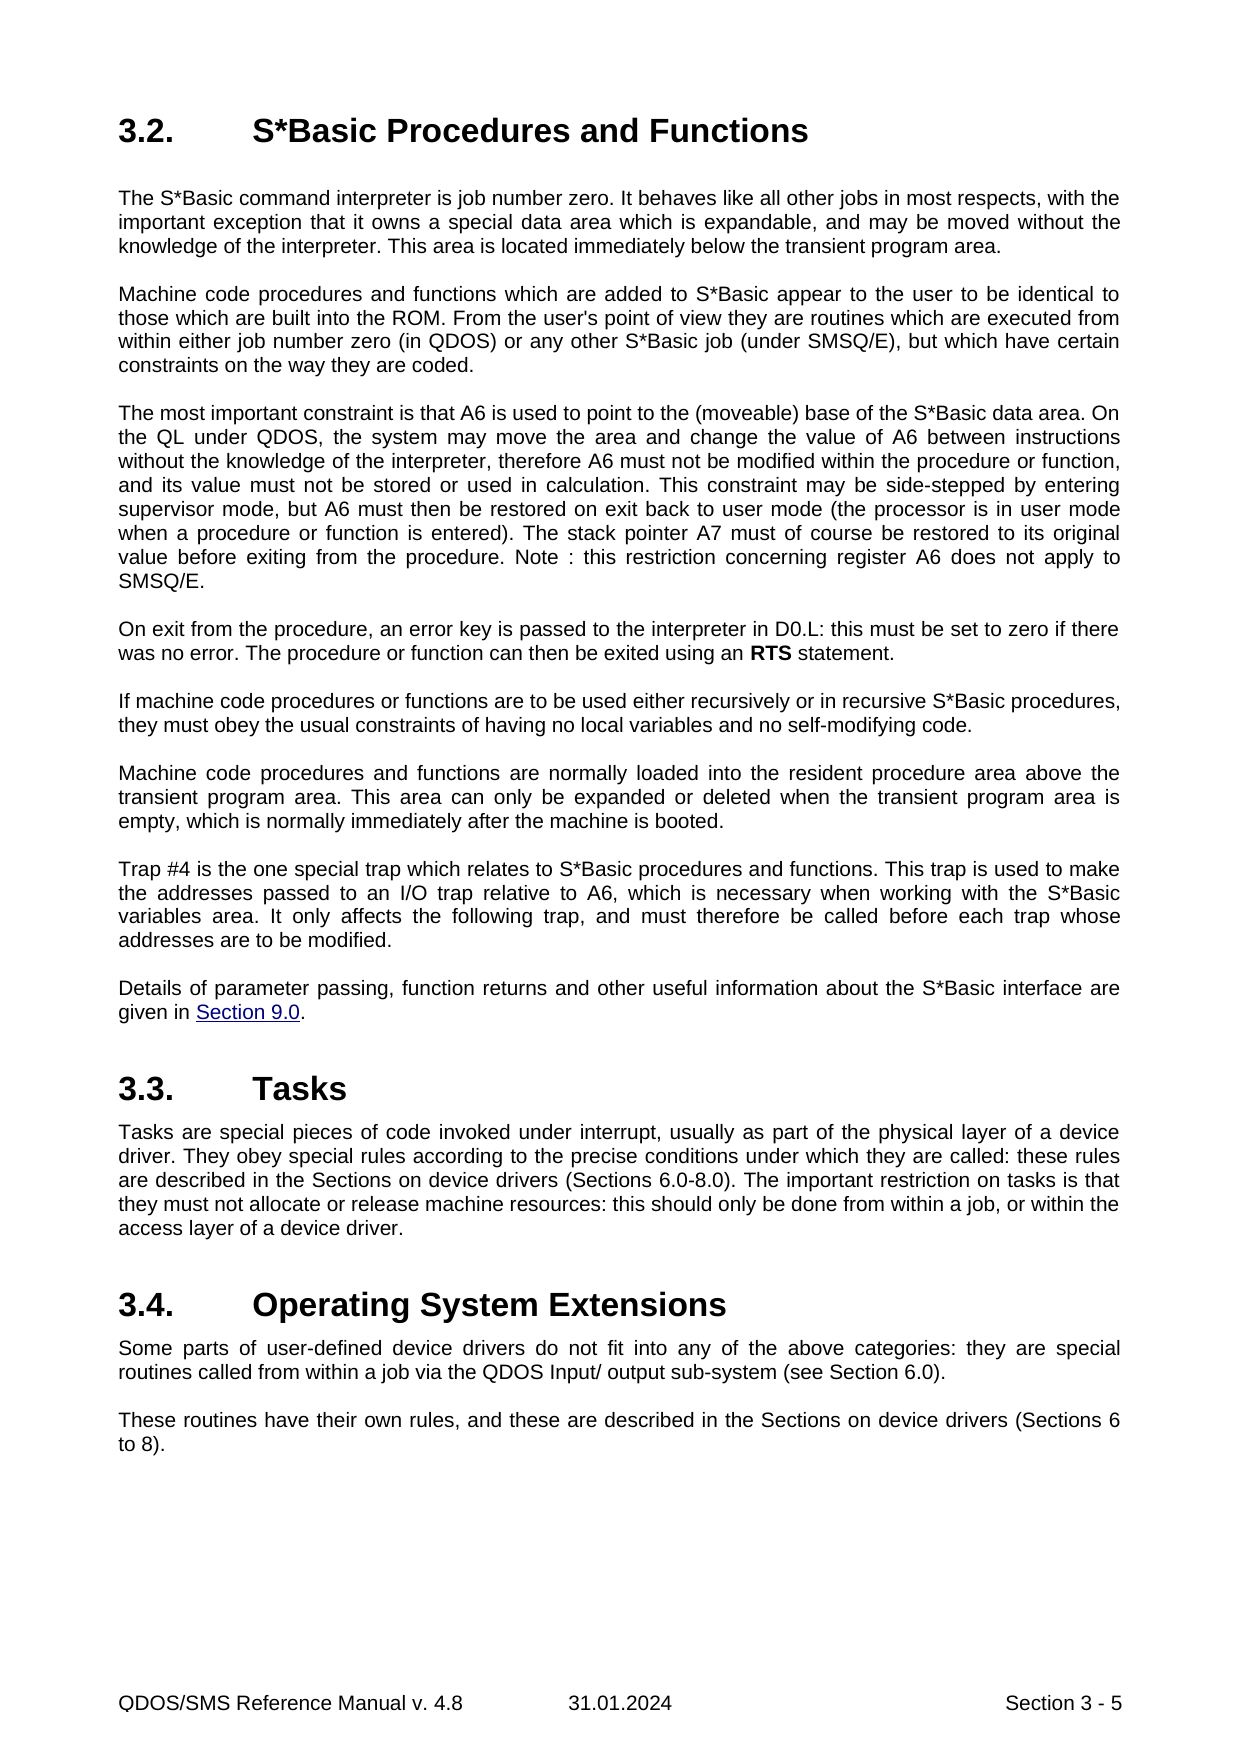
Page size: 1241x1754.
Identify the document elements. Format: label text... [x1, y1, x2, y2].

text Machine code procedures and functions which are added to S*Basic appear to the user to be identical to those which are built into the ROM. From the user's point of view they are routines which are executed from within either job number zero (in QDOS) or any other S*Basic job (under SMSQ/E), but which have certain constraints on the way they are coded. [118, 281, 1122, 377]
text If machine code procedures or functions are to be used either recursively or in recursive S*Basic procedures, they must obey the usual constraints of having no local variables and no self-modifying code. [118, 689, 1122, 737]
text Tasks are special pieces of code invoked under interrupt, usually as part of the physical layer of a device driver. They obey special rules according to the precise conditions under which they are called: these rules are described in the Sections on device drivers (Sections 6.0-8.0). The important restriction on tasks is that they must not allocate or release machine resources: this should only be done from within a job, or within the access layer of a device driver. [118, 1120, 1122, 1240]
subtitle Tasks [118, 1069, 1122, 1107]
text Some parts of user-defined device drivers do not fit into any of the above categories: they are special routines called from within a job via the QDOS Input/ output sub-system (see Section 6.0). [118, 1336, 1122, 1384]
subtitle Operating System Extensions [118, 1284, 1122, 1323]
text Machine code procedures and functions are normally loaded into the resident procedure area above the transient program area. This area can only be expanded or deleted when the transient program area is empty, which is normally immediately after the machine is booted. [118, 761, 1122, 832]
text The S*Basic command interpreter is job number zero. It behaves like all other jobs in most respects, with the important exception that it owns a special data area which is expandable, and may be moved without the knowledge of the interpreter. This area is located immediately below the transient program area. [118, 186, 1122, 257]
subtitle S*Basic Procedures and Functions [118, 110, 1122, 149]
text Trap #4 is the one special trap which relates to S*Basic procedures and functions. This trap is used to make the addresses passed to an I/O trap relative to A6, which is necessary when working with the S*Basic variables area. It only affects the following trap, and must therefore be called before each trap whose addresses are to be modified. [118, 856, 1122, 952]
text Details of parameter passing, function returns and other useful information about the S*Basic interface are given in Section 9.0. [118, 976, 1122, 1024]
text On exit from the procedure, an error key is passed to the interpreter in D0.L: this must be set to zero if there was no error. The procedure or function can then be exited using an RTS statement. [118, 617, 1122, 665]
text The most important constraint is that A6 is used to point to the (moveable) base of the S*Basic data area. On the QL under QDOS, the system may move the area and change the value of A6 between instructions without the knowledge of the interpreter, therefore A6 must not be modified within the procedure or function, and its value must not be stored or used in calculation. This constraint may be side-stepped by entering supervisor mode, but A6 must then be restored on exit back to user mode (the processor is in user mode when a procedure or function is entered). The stack pointer A7 must of course be restored to its original value before exiting from the procedure. Note : this restriction concerning register A6 does not apply to SMSQ/E. [118, 401, 1122, 593]
text These routines have their own rules, and these are described in the Sections on device drivers (Sections 6 to 8). [118, 1408, 1122, 1456]
